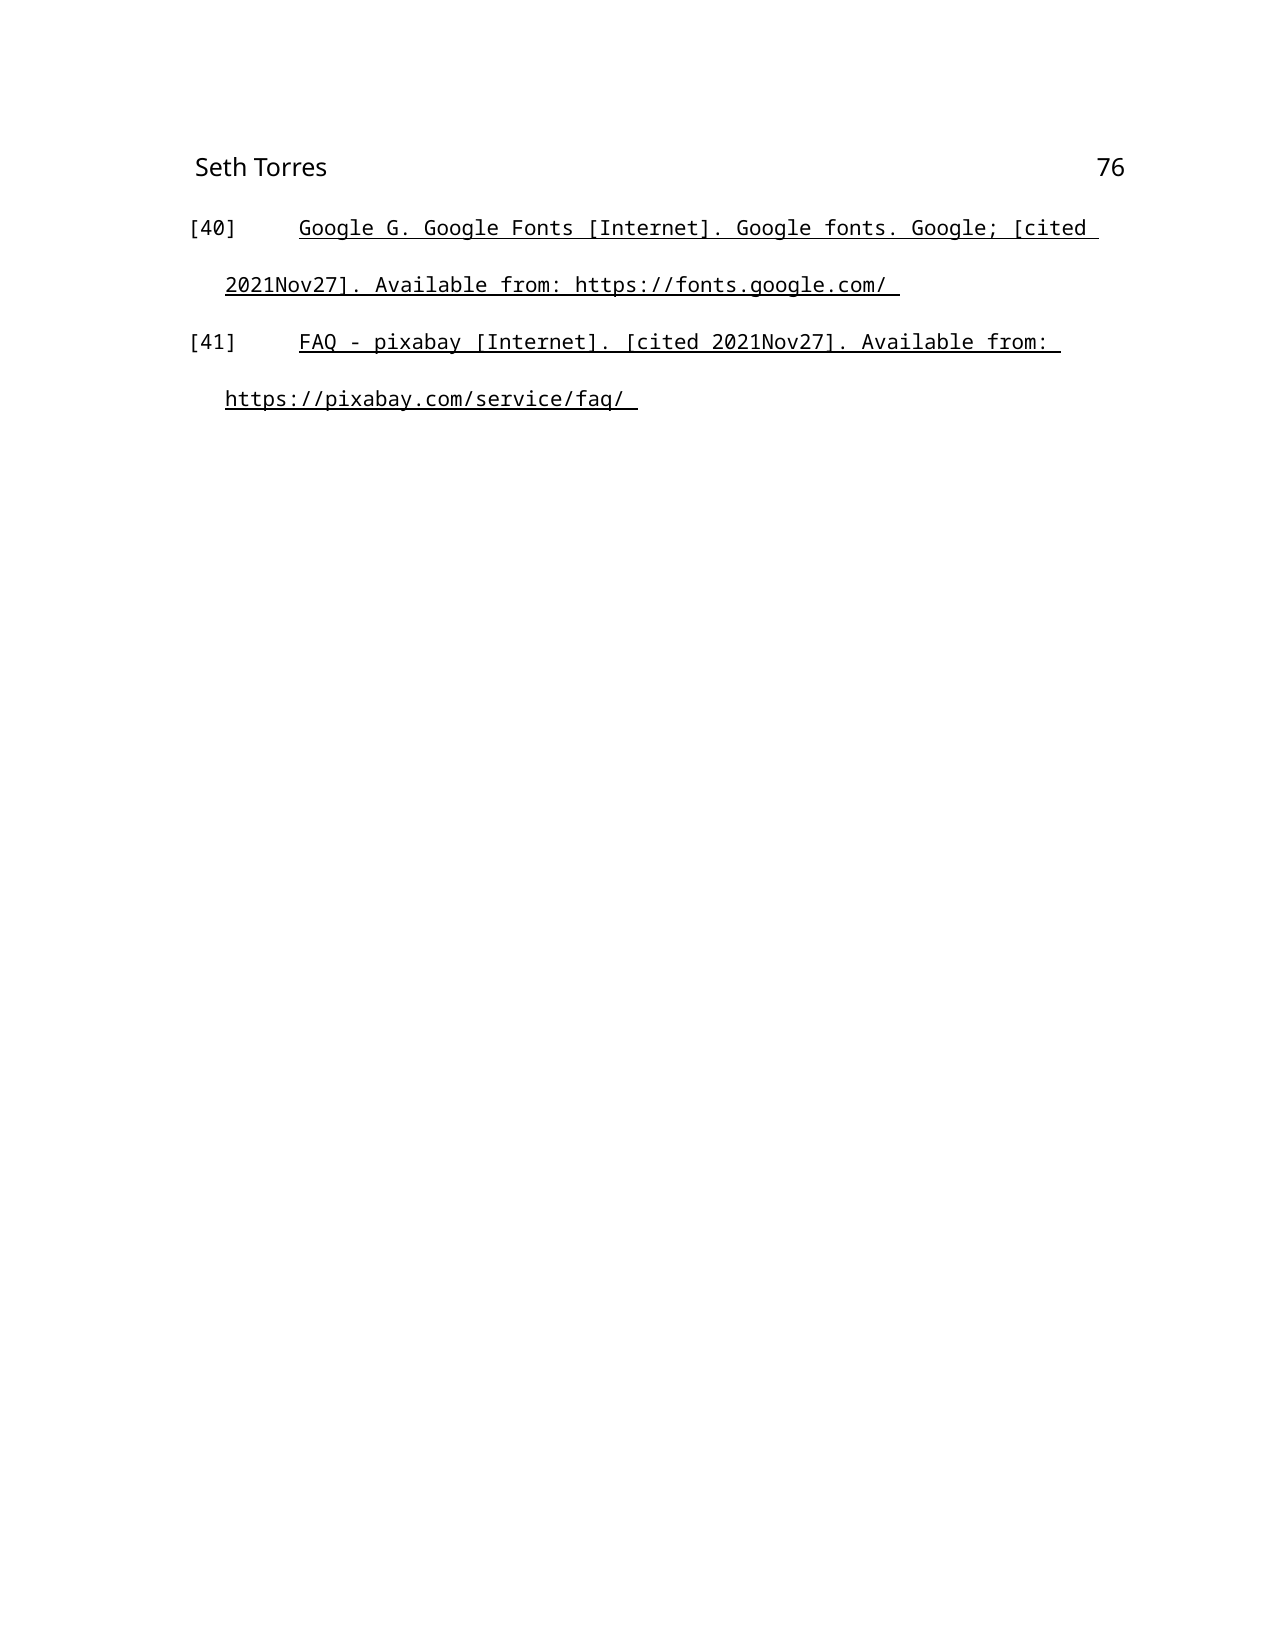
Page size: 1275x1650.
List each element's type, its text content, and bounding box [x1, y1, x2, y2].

list Google G. Google Fonts [Internet]. Google fonts. Google; [cited 2021Nov27]. Available from: https://fonts.google.com/ [187, 213, 1125, 299]
list FAQ - pixabay [Internet]. [cited 2021Nov27]. Available from: https://pixabay.com/service/faq/ [187, 327, 1125, 413]
